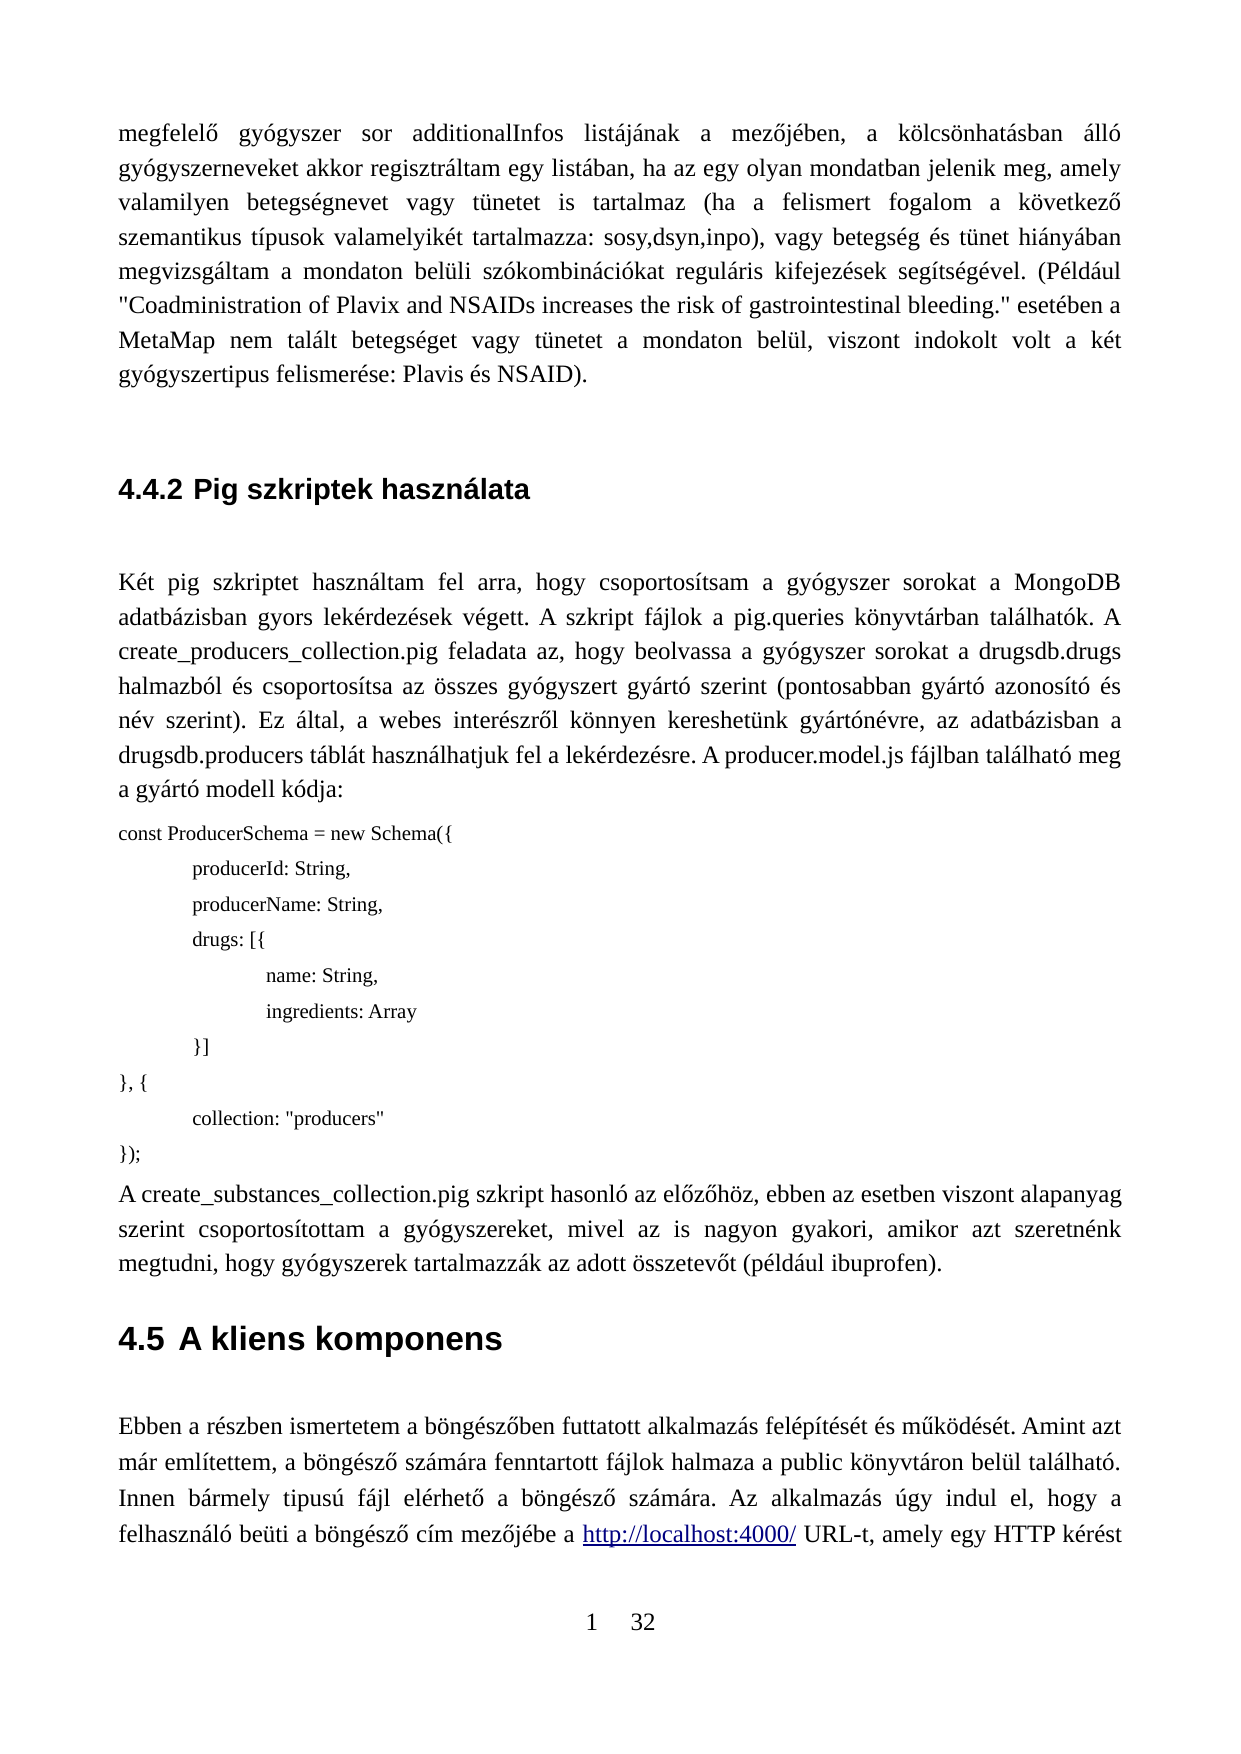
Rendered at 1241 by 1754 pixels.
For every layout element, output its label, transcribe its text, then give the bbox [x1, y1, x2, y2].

subtitle Két pig szkriptet használtam fel arra, hogy csoportosítsam a gyógyszer sorokat a MongoDB adatbázisban gyors lekérdezések végett. A szkript fájlok a pig.queries könyvtárban találhatók. A create_producers_collection.pig feladata az, hogy beolvassa a gyógyszer sorokat a drugsdb.drugs halmazból és csoportosítsa az összes gyógyszert gyártó szerint (pontosabban gyártó azonosító és név szerint). Ez által, a webes interészről könnyen kereshetünk gyártónévre, az adatbázisban a drugsdb.producers táblát használhatjuk fel a lekérdezésre. A producer.model.js fájlban található meg a gyártó modell kódja: [118, 567, 1122, 803]
subtitle ingredients: Array [118, 1001, 1122, 1022]
subtitle drugs: [{ [118, 930, 1122, 951]
subtitle A kliens komponens [118, 1318, 1122, 1357]
subtitle }); [118, 1144, 1122, 1165]
subtitle }] [118, 1037, 1122, 1058]
subtitle const ProducerSchema = new Schema({ [118, 823, 1122, 844]
subtitle A create_substances_collection.pig szkript hasonló az előzőhöz, ebben az esetben viszont alapanyag szerint csoportosítottam a gyógyszereket, mivel az is nagyon gyakori, amikor azt szeretnénk megtudni, hogy gyógyszerek tartalmazzák az adott összetevőt (például ibuprofen). [118, 1179, 1122, 1277]
subtitle name: String, [118, 966, 1122, 987]
subtitle Ebben a részben ismertetem a böngészőben futtatott alkalmazás felépítését és működését. Amint azt már említettem, a böngésző számára fenntartott fájlok halmaza a public könyvtáron belül található. Innen bármely tipusú fájl elérhető a böngésző számára. Az alkalmazás úgy indul el, hogy a felhasználó beüti a böngésző cím mezőjébe a http://localhost:4000/ URL-t, amely egy HTTP kérést [118, 1406, 1122, 1550]
subtitle }, { [118, 1073, 1122, 1094]
subtitle producerId: String, [118, 859, 1122, 880]
subtitle collection: "producers" [118, 1108, 1122, 1129]
subtitle producerName: String, [118, 894, 1122, 916]
subtitle megfelelő gyógyszer sor additionalInfos listájának a mezőjében, a kölcsönhatásban álló gyógyszerneveket akkor regisztráltam egy listában, ha az egy olyan mondatban jelenik meg, amely valamilyen betegségnevet vagy tünetet is tartalmaz (ha a felismert fogalom a következő szemantikus típusok valamelyikét tartalmazza: sosy,dsyn,inpo), vagy betegség és tünet hiányában megvizsgáltam a mondaton belüli szókombinációkat reguláris kifejezések segítségével. (Például "Coadministration of Plavix and NSAIDs increases the risk of gastrointestinal bleeding." esetében a MetaMap nem talált betegséget vagy tünetet a mondaton belül, viszont indokolt volt a két gyógyszertipus felismerése: Plavis és NSAID). [118, 118, 1122, 388]
subtitle Pig szkriptek használata [118, 472, 1122, 506]
